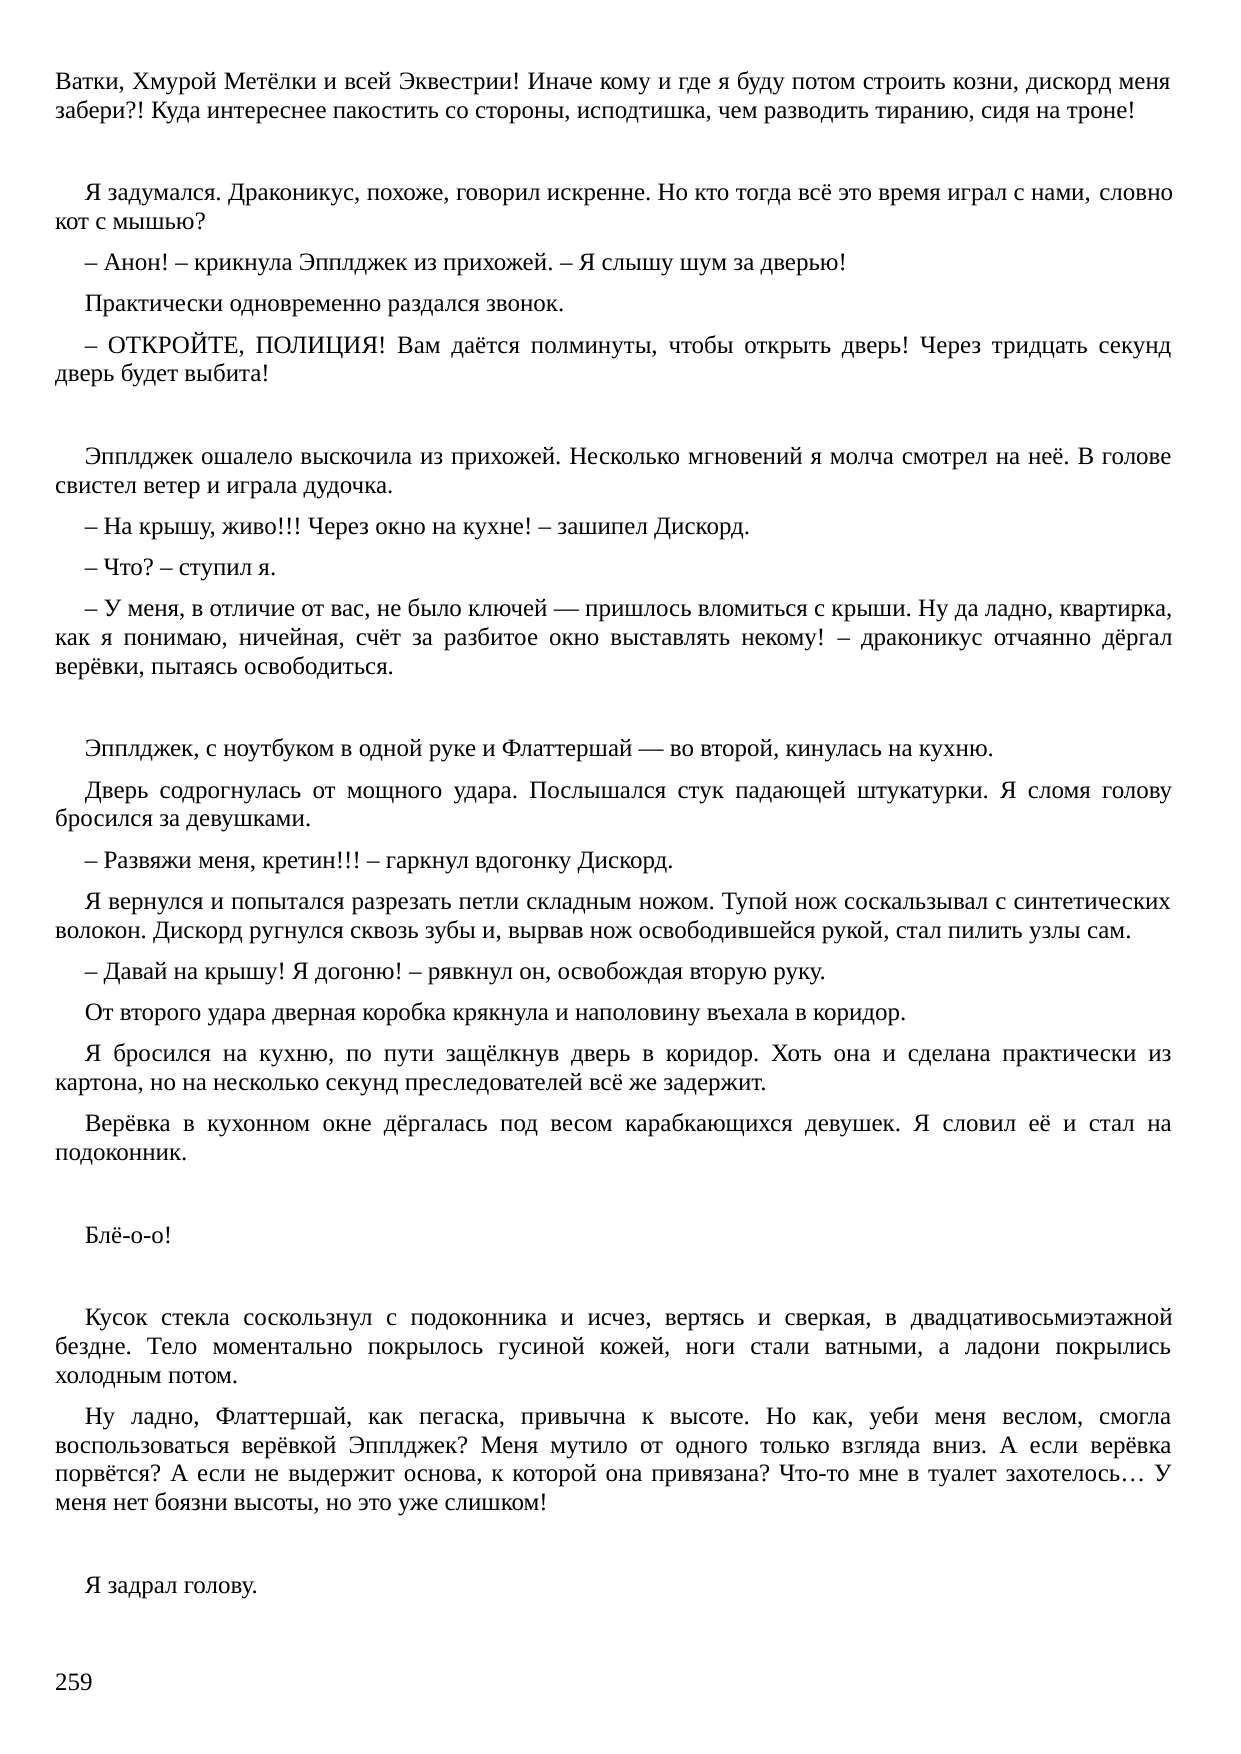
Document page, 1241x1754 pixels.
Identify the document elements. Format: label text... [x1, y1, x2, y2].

text – На крышу, живо!!! Через окно на кухне! – зашипел Дискорд. [55, 511, 1173, 540]
text – Давай на крышу! Я догоню! – рявкнул он, освобождая вторую руку. [55, 956, 1173, 985]
text Дверь содрогнулась от мощного удара. Послышался стук падающей штукатурки. Я сломя голову бросился за девушками. [55, 775, 1173, 832]
text – ОТКРОЙТЕ, ПОЛИЦИЯ! Вам даётся полминуты, чтобы открыть дверь! Через тридцать секунд дверь будет выбита! [55, 330, 1173, 387]
text – Анон! – крикнула Эпплджек из прихожей. – Я слышу шум за дверью! [55, 247, 1173, 276]
text Ну ладно, Флаттершай, как пегаска, привычна к высоте. Но как, уеби меня веслом, смогла воспользоваться верёвкой Эпплджек? Меня мутило от одного только взгляда вниз. А если верёвка порвётся? А если не выдержит основа, к которой она привязана? Что-то мне в туалет захотелось… У меня нет боязни высоты, но это уже слишком! [55, 1401, 1173, 1516]
text Я задумался. Драконикус, похоже, говорил искренне. Но кто тогда всё это время играл с нами, словно кот с мышью? [55, 177, 1173, 235]
text Ватки, Хмурой Метёлки и всей Эквестрии! Иначе кому и где я буду потом строить козни, дискорд меня забери?! Куда интереснее пакостить со стороны, исподтишка, чем разводить тиранию, сидя на троне! [55, 66, 1173, 123]
text Эпплджек, с ноутбуком в одной руке и Флаттершай — во второй, кинулась на кухню. [55, 733, 1173, 762]
text Я задрал голову. [55, 1570, 1173, 1598]
text Блё-о-о! [55, 1220, 1173, 1248]
text – Развяжи меня, кретин!!! – гаркнул вдогонку Дискорд. [55, 845, 1173, 873]
text Верёвка в кухонном окне дёргалась под весом карабкающихся девушек. Я словил её и стал на подоконник. [55, 1108, 1173, 1166]
text – Что? – ступил я. [55, 552, 1173, 581]
text Кусок стекла соскользнул с подоконника и исчез, вертясь и сверкая, в двадцативосьмиэтажной бездне. Тело моментально покрылось гусиной кожей, ноги стали ватными, а ладони покрылись холодным потом. [55, 1302, 1173, 1388]
text Эпплджек ошалело выскочила из прихожей. Несколько мгновений я молча смотрел на неё. В голове свистел ветер и играла дудочка. [55, 441, 1173, 498]
text От второго удара дверная коробка крякнула и наполовину въехала в коридор. [55, 997, 1173, 1026]
text Я бросился на кухню, по пути защёлкнув дверь в коридор. Хоть она и сделана практически из картона, но на несколько секунд преследователей всё же задержит. [55, 1038, 1173, 1096]
text – У меня, в отличие от вас, не было ключей — пришлось вломиться с крыши. Ну да ладно, квартирка, как я понимаю, ничейная, счёт за разбитое окно выставлять некому! – драконикус отчаянно дёргал верёвки, пытаясь освободиться. [55, 593, 1173, 680]
text Практически одновременно раздался звонок. [55, 288, 1173, 317]
text Я вернулся и попытался разрезать петли складным ножом. Тупой нож соскальзывал с синтетических волокон. Дискорд ругнулся сквозь зубы и, вырвав нож освободившейся рукой, стал пилить узлы сам. [55, 886, 1173, 943]
